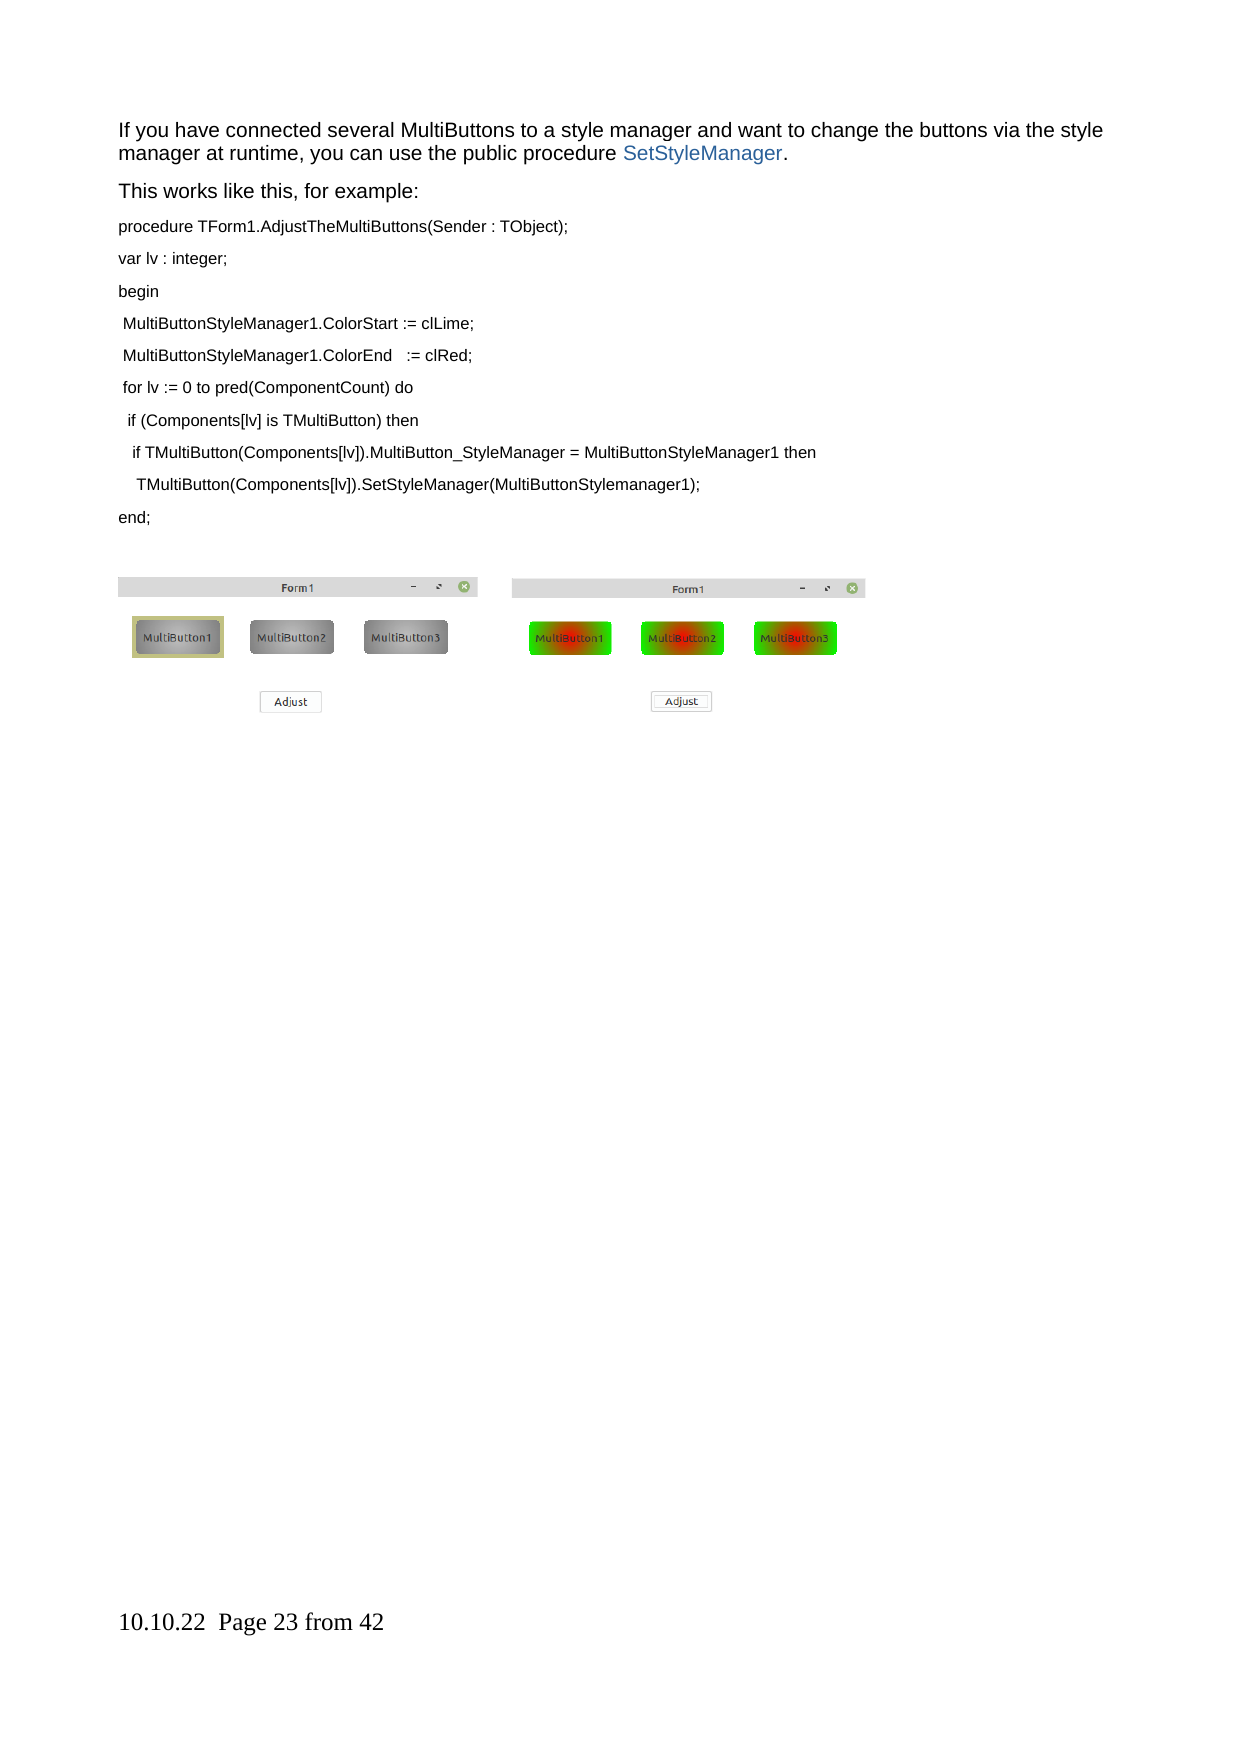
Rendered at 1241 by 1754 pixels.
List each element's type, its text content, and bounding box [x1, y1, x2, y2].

text end; [118, 509, 1122, 527]
text procedure TForm1.AdjustTheMultiButtons(Sender : TObject); [118, 218, 1122, 236]
picture [118, 577, 478, 734]
text begin [118, 283, 1122, 301]
text if (Components[lv] is TMultiButton) then [118, 412, 1122, 430]
text var lv : integer; [118, 251, 1122, 268]
text This works like this, for example: [118, 180, 1122, 204]
text MultiButtonStyleManager1.ColorEnd := clRed; [118, 347, 1122, 365]
text for lv := 0 to pred(ComponentCount) do [118, 380, 1122, 397]
text if TMultiButton(Components[lv]).MultiButton_StyleManager = MultiButtonStyleManager1 then [118, 444, 1122, 462]
text TMultiButton(Components[lv]).SetStyleManager(MultiButtonStylemanager1); [118, 477, 1122, 494]
text MultiButtonStyleManager1.ColorStart := clLime; [118, 315, 1122, 333]
text If you have connected several MultiButtons to a style manager and want to change the buttons via the style manager at runtime, you can use the public procedure SetStyleManager. [118, 118, 1122, 165]
picture [511, 578, 866, 733]
